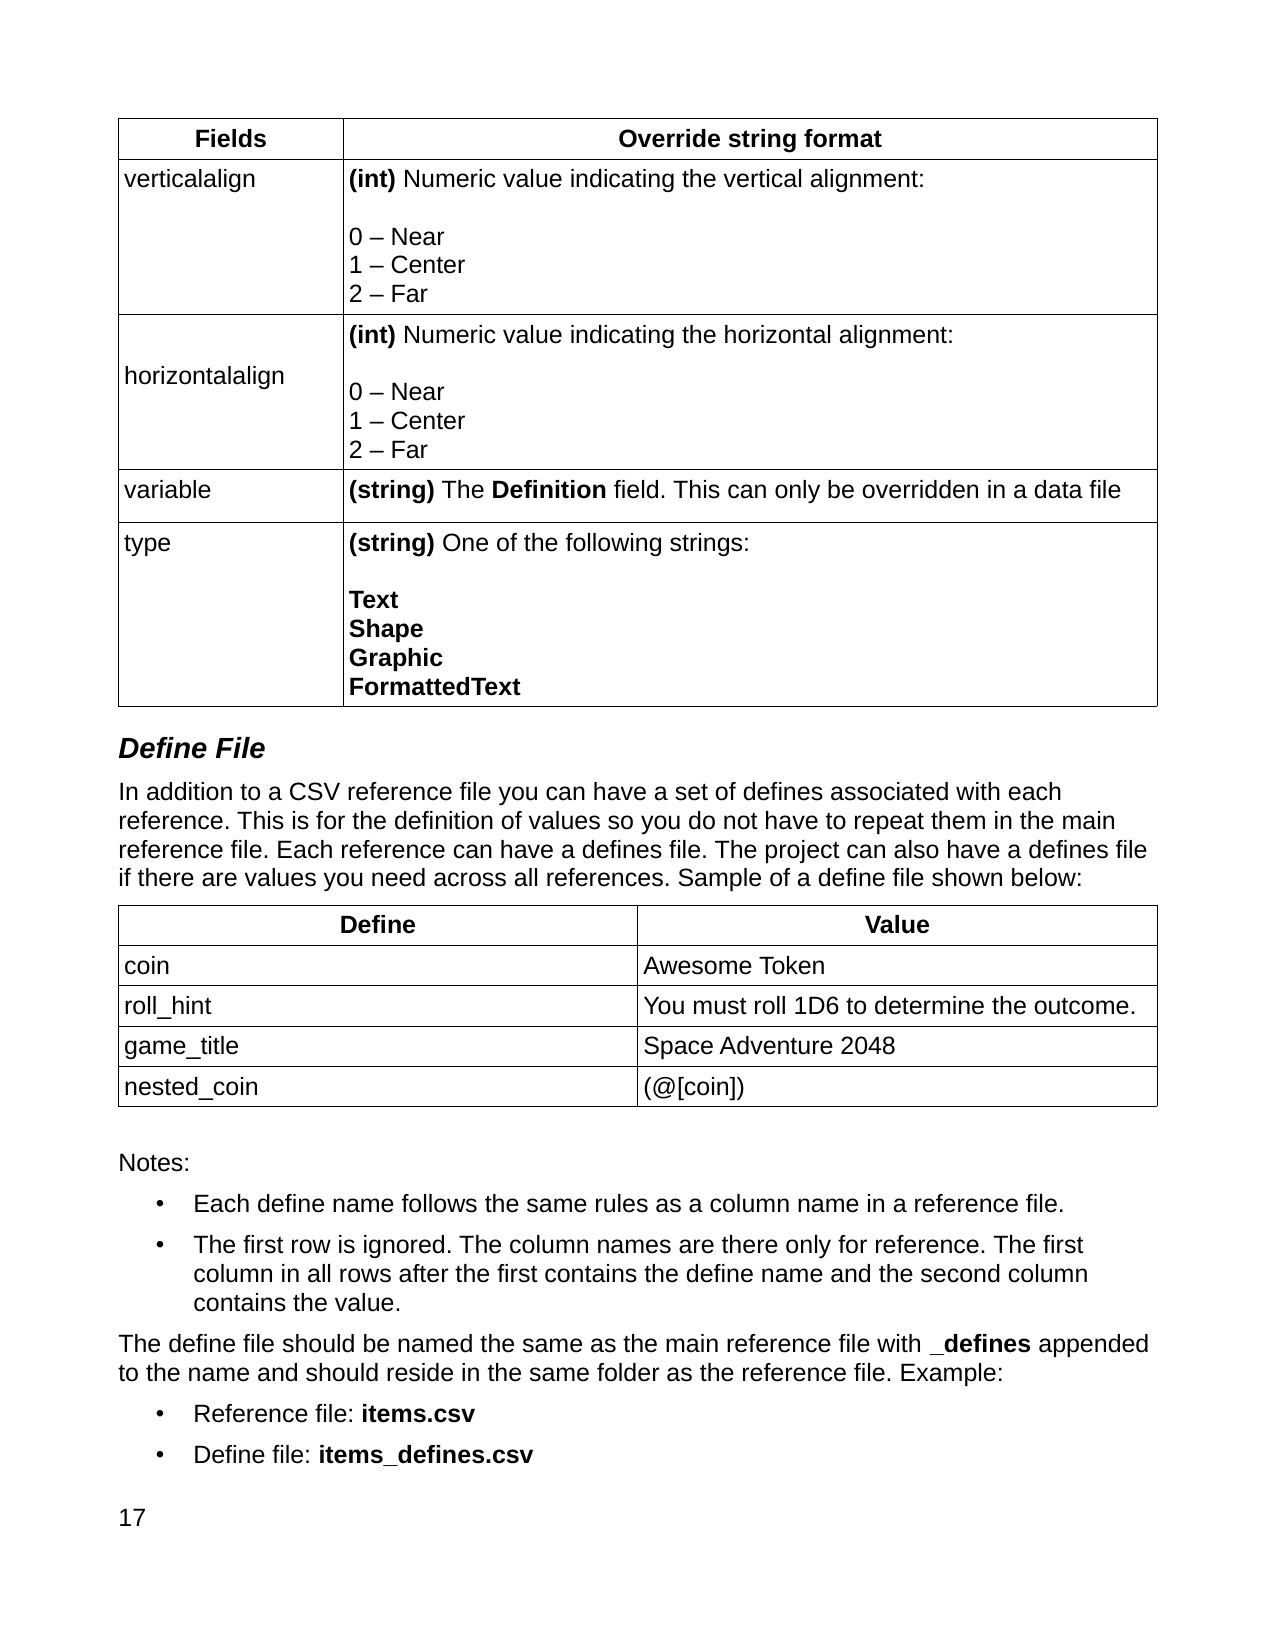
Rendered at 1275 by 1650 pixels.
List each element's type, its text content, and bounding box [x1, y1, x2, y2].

table_cell Space Adventure 2048 [638, 1027, 1157, 1066]
text Notes: [118, 1147, 1157, 1176]
table_header Value [638, 906, 1157, 945]
list The first row is ignored. The column names are there only for reference. The first column in all rows after the first contains the define name and the second column contains the value. [156, 1230, 1157, 1316]
table_cell coin [119, 946, 637, 985]
text The define file should be named the same as the main reference file with _defines appended to the name and should reside in the same folder as the reference file. Example: [118, 1329, 1157, 1386]
table_cell (int) Numeric value indicating the horizontal alignment: 0 – Near 1 – Center 2 – Far [344, 315, 1157, 469]
table_cell variable [119, 470, 343, 522]
list Reference file: items.csv [156, 1399, 1157, 1428]
table_cell (@[coin]) [638, 1067, 1157, 1106]
table_cell (string) The Definition field. This can only be overridden in a data file [344, 470, 1157, 522]
table_header Override string format [344, 119, 1157, 158]
table_cell verticalalign [119, 160, 343, 314]
table_cell (int) Numeric value indicating the vertical alignment: 0 – Near 1 – Center 2 – Far [344, 160, 1157, 314]
list Define file: items_defines.csv [156, 1440, 1157, 1469]
table_cell Awesome Token [638, 946, 1157, 985]
table_header Fields [119, 119, 343, 158]
table_header Define [119, 906, 637, 945]
table_cell horizontalalign [119, 315, 343, 469]
table_cell nested_coin [119, 1067, 637, 1106]
table_cell (string) One of the following strings: Text Shape Graphic FormattedText [344, 523, 1157, 706]
text In addition to a CSV reference file you can have a set of defines associated with each reference. This is for the definition of values so you do not have to repeat them in the main reference file. Each reference can have a defines file. The project can also have a defines file if there are values you need across all references. Sample of a define file shown below: [118, 777, 1157, 892]
list Each define name follows the same rules as a column name in a reference file. [156, 1189, 1157, 1218]
table_cell type [119, 523, 343, 706]
table_cell game_title [119, 1027, 637, 1066]
table_cell You must roll 1D6 to determine the outcome. [638, 986, 1157, 1026]
table_cell roll_hint [119, 986, 637, 1026]
subtitle Define File [118, 731, 1157, 764]
